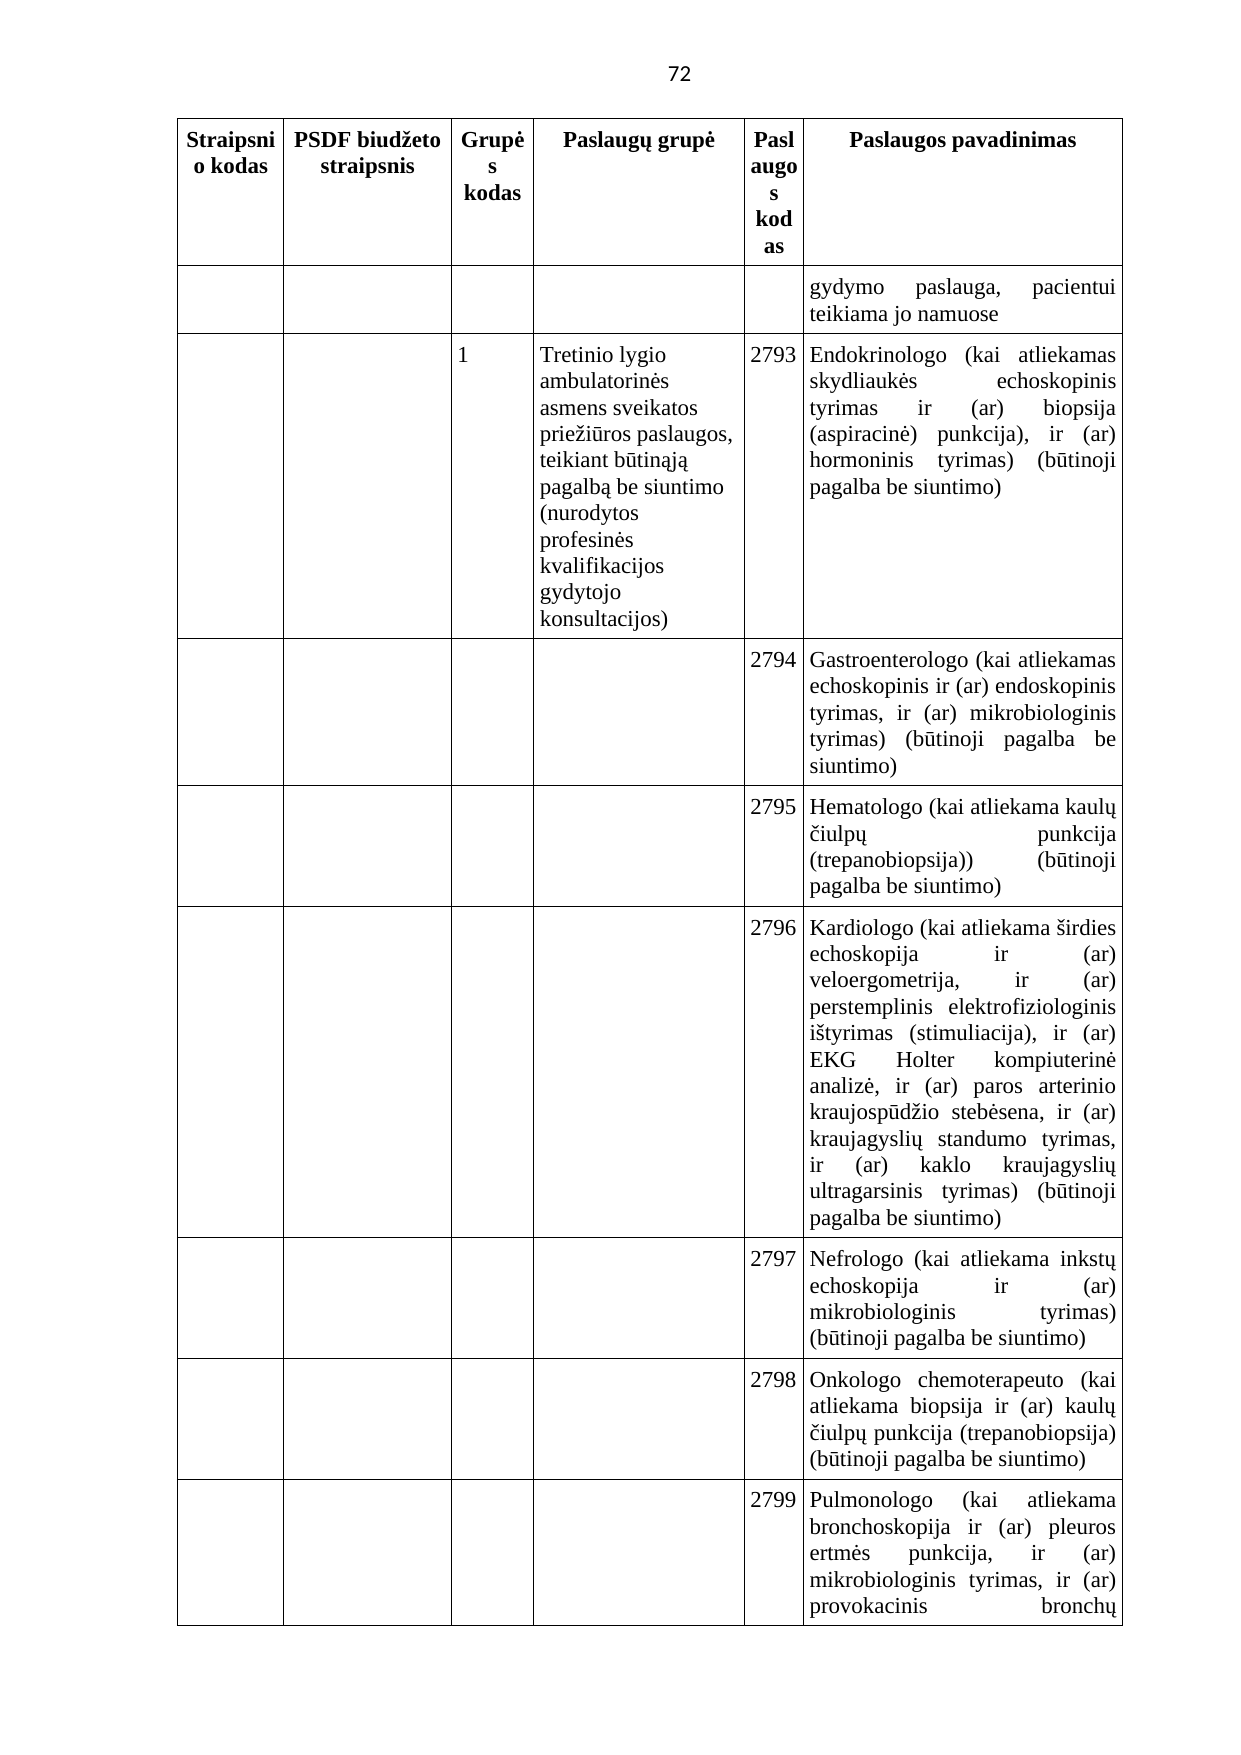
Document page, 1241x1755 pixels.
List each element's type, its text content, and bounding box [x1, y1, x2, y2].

table_cell [452, 1359, 533, 1478]
table_cell [178, 1238, 283, 1358]
table_cell 2796 [745, 907, 803, 1237]
table_cell [745, 266, 803, 333]
table_cell [284, 1359, 451, 1478]
table_cell 2794 [745, 639, 803, 785]
table_cell [452, 1480, 533, 1625]
table_cell gydymo paslauga, pacientui teikiama jo namuose [804, 266, 1122, 333]
table_cell [534, 1359, 744, 1478]
table_cell [534, 1238, 744, 1358]
table_header Paslaugos kodas [745, 119, 803, 265]
table_header Paslaugos pavadinimas [804, 119, 1122, 265]
table_header PSDF biudžeto straipsnis [284, 119, 451, 265]
table_cell 2798 [745, 1359, 803, 1478]
table_header Straipsnio kodas [178, 119, 283, 265]
table_cell [452, 1238, 533, 1358]
table_cell Nefrologo (kai atliekama inkstų echoskopija ir (ar) mikrobiologinis tyrimas) (būtinoji pagalba be siuntimo) [804, 1238, 1122, 1358]
table_cell [284, 786, 451, 906]
table_cell [284, 639, 451, 785]
table_cell [178, 266, 283, 333]
table_cell [452, 639, 533, 785]
table_cell [452, 786, 533, 906]
table_cell [284, 1480, 451, 1625]
table_cell 2797 [745, 1238, 803, 1358]
table_cell Gastroenterologo (kai atliekamas echoskopinis ir (ar) endoskopinis tyrimas, ir (ar) mikrobiologinis tyrimas) (būtinoji pagalba be siuntimo) [804, 639, 1122, 785]
table_header Paslaugų grupė [534, 119, 744, 265]
table_cell [178, 334, 283, 638]
table_cell [178, 1480, 283, 1625]
table_cell [178, 907, 283, 1237]
table_cell [284, 334, 451, 638]
table_cell [284, 1238, 451, 1358]
table_cell Hematologo (kai atliekama kaulų čiulpų punkcija (trepanobiopsija)) (būtinoji pagalba be siuntimo) [804, 786, 1122, 906]
table_cell Pulmonologo (kai atliekama bronchoskopija ir (ar) pleuros ertmės punkcija, ir (ar) mikrobiologinis tyrimas, ir (ar) provokacinis bronchų [804, 1480, 1122, 1625]
table_cell 2793 [745, 334, 803, 638]
table_cell [178, 1359, 283, 1478]
table_cell Tretinio lygio ambulatorinės asmens sveikatos priežiūros paslaugos, teikiant būtinąją pagalbą be siuntimo (nurodytos profesinės kvalifikacijos gydytojo konsultacijos) [534, 334, 744, 638]
table_cell Endokrinologo (kai atliekamas skydliaukės echoskopinis tyrimas ir (ar) biopsija (aspiracinė) punkcija), ir (ar) hormoninis tyrimas) (būtinoji pagalba be siuntimo) [804, 334, 1122, 638]
table_cell [534, 266, 744, 333]
table_cell [452, 266, 533, 333]
table_cell [178, 786, 283, 906]
table_cell [534, 1480, 744, 1625]
table_cell 2795 [745, 786, 803, 906]
table_cell [284, 907, 451, 1237]
table_cell [534, 786, 744, 906]
table_cell [178, 639, 283, 785]
table_cell Kardiologo (kai atliekama širdies echoskopija ir (ar) veloergometrija, ir (ar) perstemplinis elektrofiziologinis ištyrimas (stimuliacija), ir (ar) EKG Holter kompiuterinė analizė, ir (ar) paros arterinio kraujospūdžio stebėsena, ir (ar) kraujagyslių standumo tyrimas, ir (ar) kaklo kraujagyslių ultragarsinis tyrimas) (būtinoji pagalba be siuntimo) [804, 907, 1122, 1237]
table_cell Onkologo chemoterapeuto (kai atliekama biopsija ir (ar) kaulų čiulpų punkcija (trepanobiopsija) (būtinoji pagalba be siuntimo) [804, 1359, 1122, 1478]
table_cell [534, 907, 744, 1237]
table_cell 2799 [745, 1480, 803, 1625]
table_cell [284, 266, 451, 333]
table_cell 1 [452, 334, 533, 638]
table_cell [534, 639, 744, 785]
table_header Grupės kodas [452, 119, 533, 265]
table_cell [452, 907, 533, 1237]
